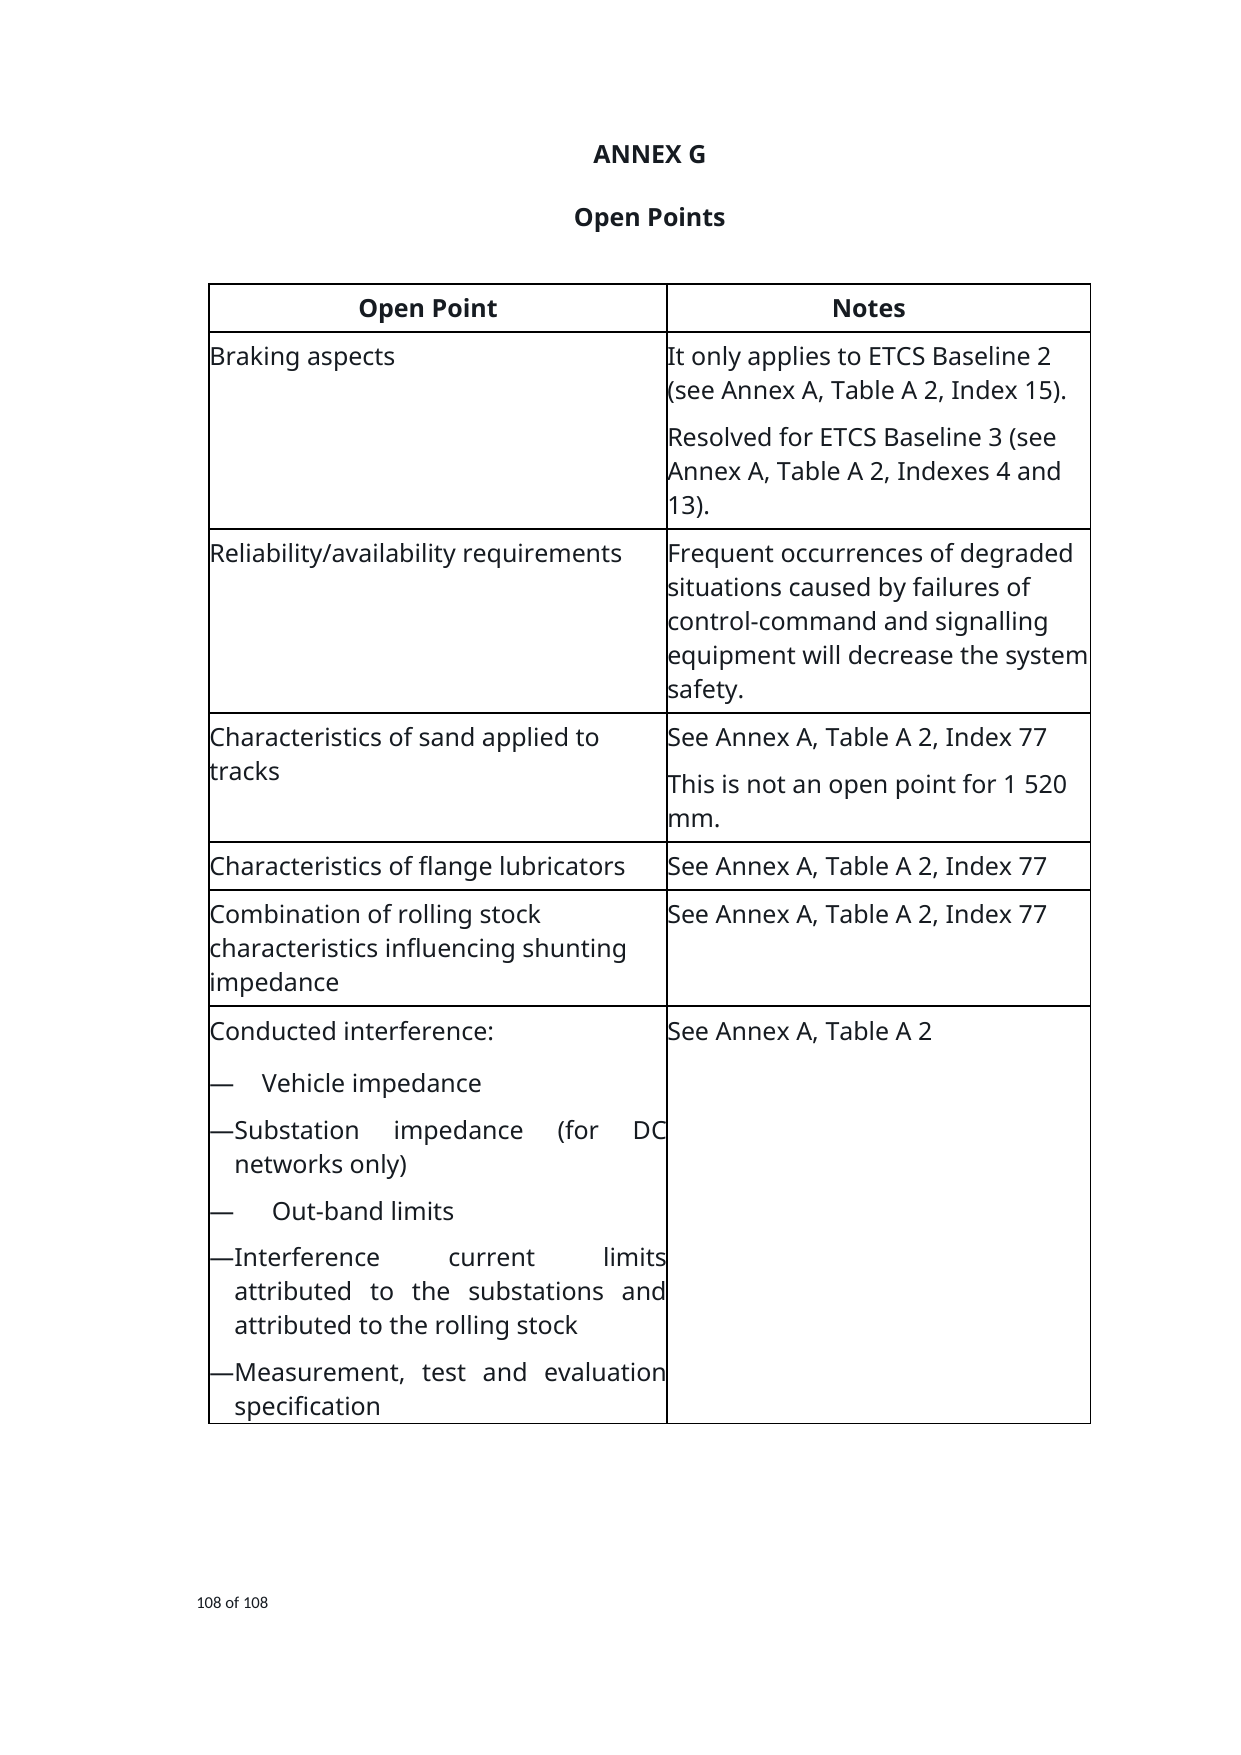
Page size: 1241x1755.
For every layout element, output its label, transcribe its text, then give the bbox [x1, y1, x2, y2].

table_cell Characteristics of flange lubricators [210, 843, 666, 889]
table_cell See Annex A, Table A 2, Index 77 [668, 843, 1090, 889]
table_cell Frequent occurrences of degraded situations caused by failures of control-command and signalling equipment will decrease the system safety. [668, 530, 1090, 712]
subtitle ANNEX G [209, 137, 1090, 171]
table_cell Braking aspects [210, 333, 666, 528]
table_header Interference current limits attributed to the substations and attributed to the rolling stock [234, 1227, 666, 1342]
table_cell See Annex A, Table A 2 [668, 1007, 1090, 1423]
table_cell Characteristics of sand applied to tracks [210, 714, 666, 841]
table_header — [210, 1100, 234, 1181]
table_cell See Annex A, Table A 2, Index 77 This is not an open point for 1 520 mm. [668, 714, 1090, 841]
table_header Open Point [210, 285, 666, 331]
table_header — [210, 1054, 262, 1100]
table_header Substation impedance (for DC networks only) [234, 1100, 666, 1181]
table_cell See Annex A, Table A 2, Index 77 [668, 891, 1090, 1005]
table_header — [210, 1342, 234, 1422]
table_header Out-band limits [272, 1181, 666, 1227]
text Open Points [209, 200, 1090, 234]
table_header Notes [668, 285, 1090, 331]
table_header — [210, 1181, 272, 1227]
table_cell It only applies to ETCS Baseline 2 (see Annex A, Table A 2, Index 15). Resolved for ETCS Baseline 3 (see Annex A, Table A 2, Indexes 4 and 13). [668, 333, 1090, 528]
table_header Vehicle impedance [262, 1054, 666, 1100]
table_cell Combination of rolling stock characteristics influencing shunting impedance [210, 891, 666, 1005]
table_cell Conducted interference: [210, 1007, 666, 1054]
table_cell Reliability/availability requirements [210, 530, 666, 712]
table_header — [210, 1227, 234, 1342]
table_header Measurement, test and evaluation specification [234, 1342, 666, 1422]
